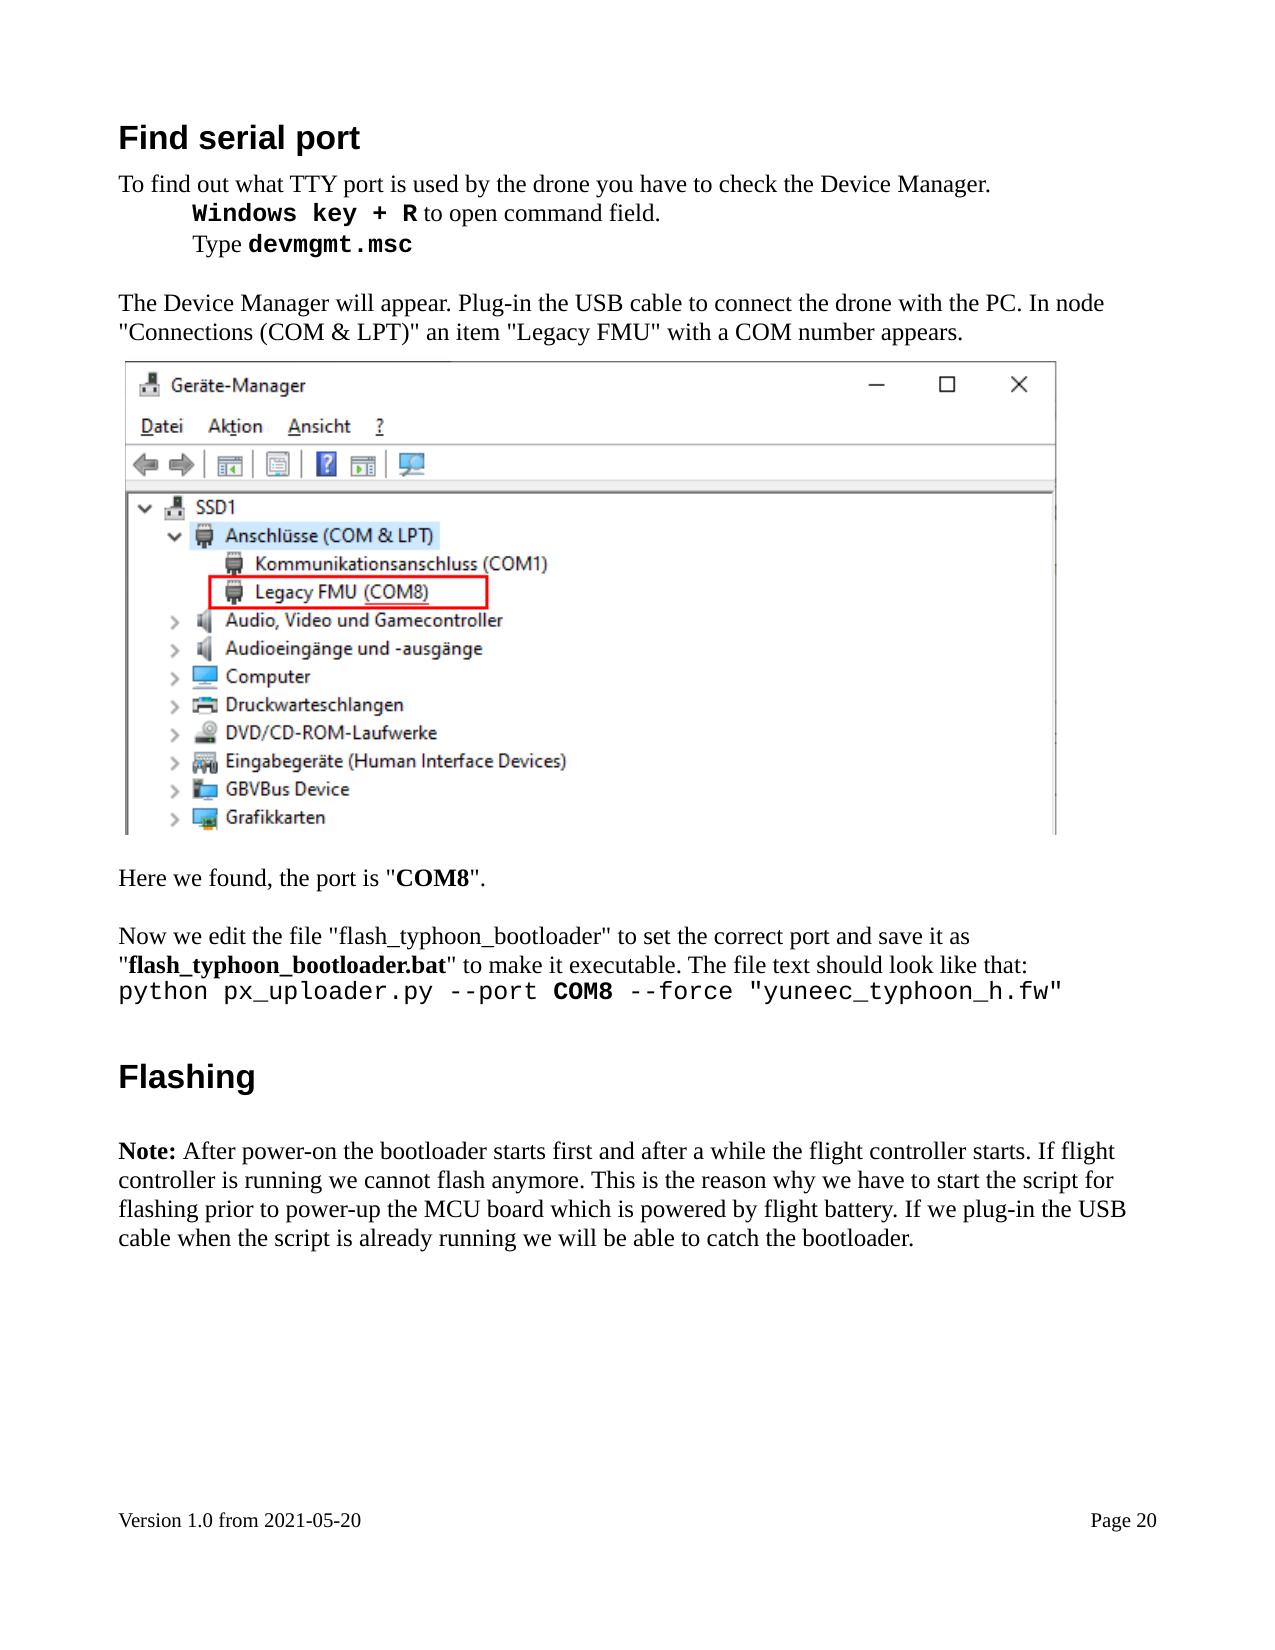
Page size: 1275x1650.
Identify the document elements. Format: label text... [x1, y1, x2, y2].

picture [125, 361, 1057, 835]
text Type devmgmt.msc [118, 229, 1157, 260]
text The Device Manager will appear. Plug-in the USB cable to connect the drone with the PC. In node "Connections (COM & LPT)" an item "Legacy FMU" with a COM number appears. [118, 288, 1157, 346]
text python px_uploader.py --port COM8 --force "yuneec_typhoon_h.fw" [118, 978, 1157, 1007]
text Note: After power-on the bootloader starts first and after a while the flight controller starts. If flight controller is running we cannot flash anymore. This is the reason why we have to start the script for flashing prior to power-up the MCU board which is powered by flight battery. If we plug-in the USB cable when the script is already running we will be able to catch the bootloader. [118, 1136, 1157, 1251]
text To find out what TTY port is used by the drone you have to check the Device Manager. [118, 169, 1157, 198]
subtitle Find serial port [118, 118, 1157, 157]
subtitle Flashing [118, 1056, 1157, 1095]
text Windows key + R to open command field. [118, 198, 1157, 229]
text Now we edit the file "flash_typhoon_bootloader" to set the correct port and save it as "flash_typhoon_bootloader.bat" to make it executable. The file text should look like that: [118, 921, 1157, 978]
text Here we found, the port is "COM8". [118, 863, 1157, 892]
